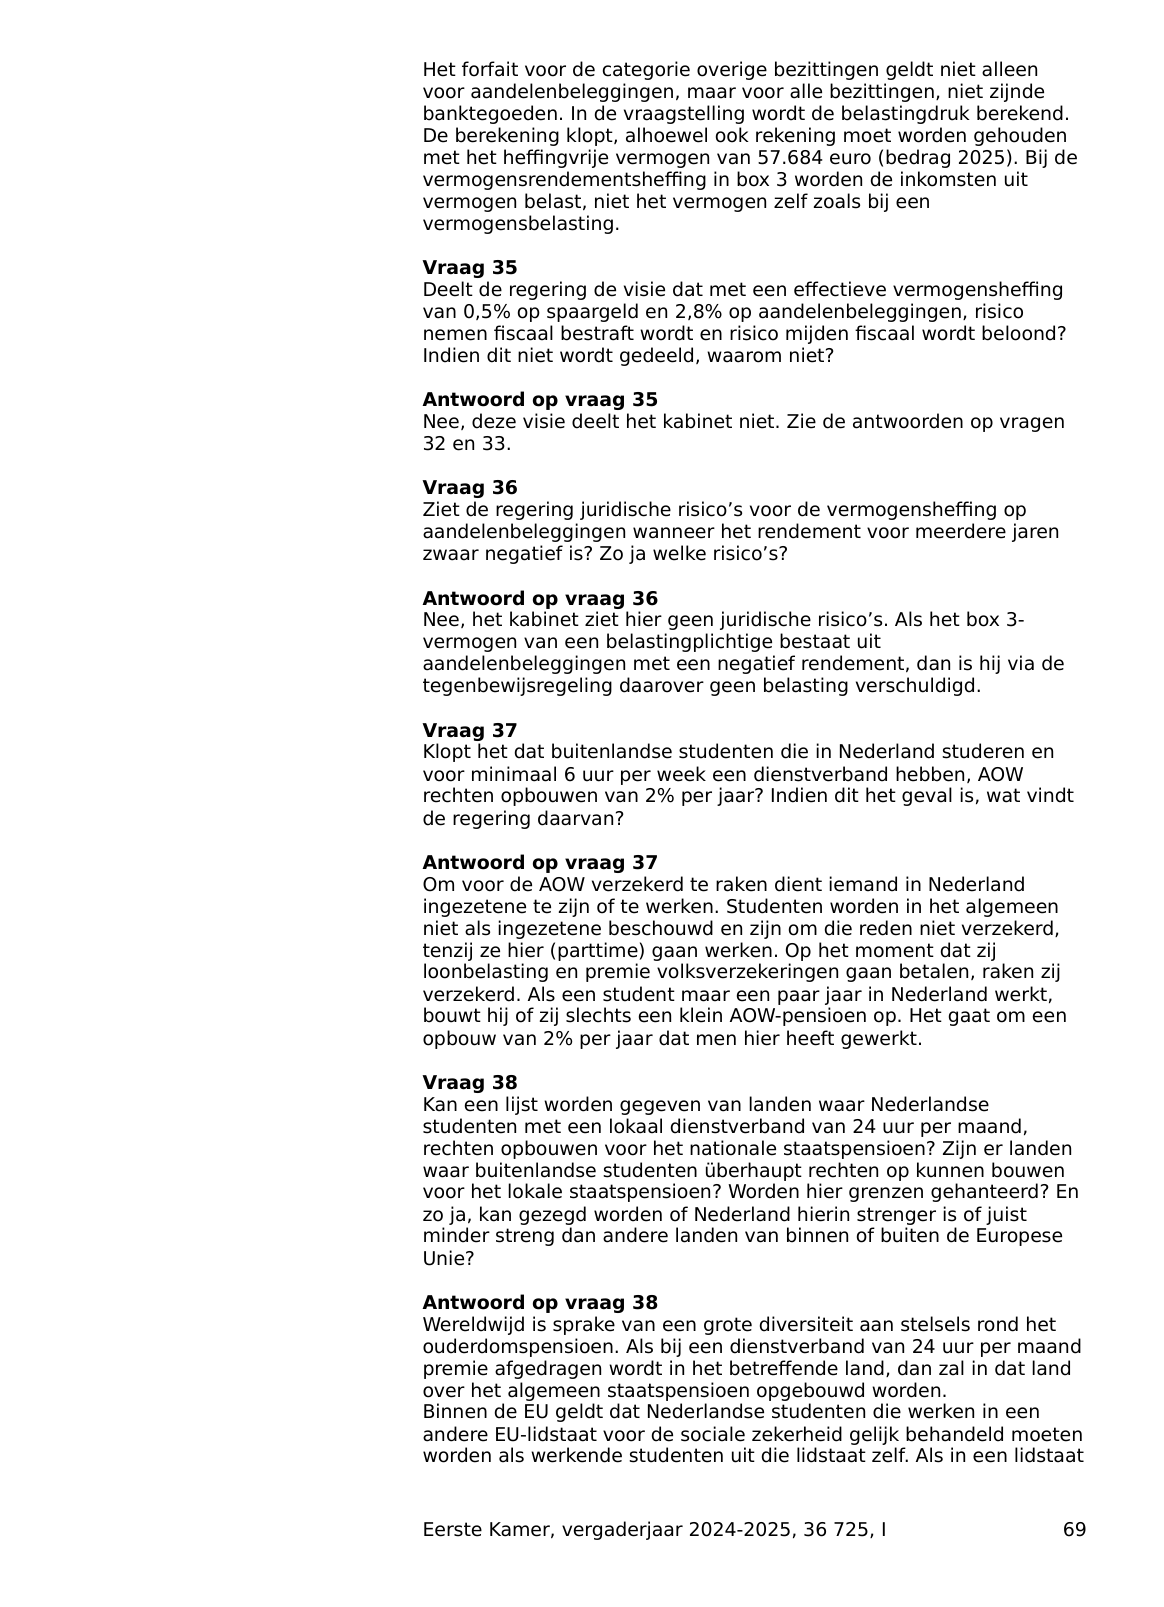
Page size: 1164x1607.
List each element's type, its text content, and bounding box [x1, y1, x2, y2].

text Antwoord op vraag 36 [422, 587, 1087, 609]
text Kan een lijst worden gegeven van landen waar Nederlandse studenten met een lokaal dienstverband van 24 uur per maand, rechten opbouwen voor het nationale staatspensioen? Zijn er landen waar buitenlandse studenten überhaupt rechten op kunnen bouwen voor het lokale staatspensioen? Worden hier grenzen gehanteerd? En zo ja, kan gezegd worden of Nederland hierin strenger is of juist minder streng dan andere landen van binnen of buiten de Europese Unie? [422, 1093, 1087, 1269]
text Klopt het dat buitenlandse studenten die in Nederland studeren en voor minimaal 6 uur per week een dienstverband hebben, AOW rechten opbouwen van 2% per jaar? Indien dit het geval is, wat vindt de regering daarvan? [422, 741, 1087, 829]
text Het forfait voor de categorie overige bezittingen geldt niet alleen voor aandelenbeleggingen, maar voor alle bezittingen, niet zijnde banktegoeden. In de vraagstelling wordt de belastingdruk berekend. De berekening klopt, alhoewel ook rekening moet worden gehouden met het heffingvrije vermogen van 57.684 euro (bedrag 2025). Bij de vermogensrendementsheffing in box 3 worden de inkomsten uit vermogen belast, niet het vermogen zelf zoals bij een vermogensbelasting. [422, 59, 1087, 235]
text Vraag 35 [422, 257, 1087, 279]
text Nee, het kabinet ziet hier geen juridische risico’s. Als het box 3-vermogen van een belastingplichtige bestaat uit aandelenbeleggingen met een negatief rendement, dan is hij via de tegenbewijsregeling daarover geen belasting verschuldigd. [422, 609, 1087, 697]
text Vraag 38 [422, 1072, 1087, 1093]
text Ziet de regering juridische risico’s voor de vermogensheffing op aandelenbeleggingen wanneer het rendement voor meerdere jaren zwaar negatief is? Zo ja welke risico’s? [422, 499, 1087, 565]
text Deelt de regering de visie dat met een effectieve vermogensheffing van 0,5% op spaargeld en 2,8% op aandelenbeleggingen, risico nemen fiscaal bestraft wordt en risico mijden fiscaal wordt beloond? Indien dit niet wordt gedeeld, waarom niet? [422, 279, 1087, 367]
text Vraag 37 [422, 719, 1087, 741]
text Binnen de EU geldt dat Nederlandse studenten die werken in een andere EU-lidstaat voor de sociale zekerheid gelijk behandeld moeten worden als werkende studenten uit die lidstaat zelf. Als in een lidstaat [422, 1401, 1087, 1467]
text Wereldwijd is sprake van een grote diversiteit aan stelsels rond het ouderdomspensioen. Als bij een dienstverband van 24 uur per maand premie afgedragen wordt in het betreffende land, dan zal in dat land over het algemeen staatspensioen opgebouwd worden. [422, 1313, 1087, 1401]
text Antwoord op vraag 35 [422, 389, 1087, 411]
text Antwoord op vraag 38 [422, 1292, 1087, 1313]
text Antwoord op vraag 37 [422, 852, 1087, 873]
text Om voor de AOW verzekerd te raken dient iemand in Nederland ingezetene te zijn of te werken. Studenten worden in het algemeen niet als ingezetene beschouwd en zijn om die reden niet verzekerd, tenzij ze hier (parttime) gaan werken. Op het moment dat zij loonbelasting en premie volksverzekeringen gaan betalen, raken zij verzekerd. Als een student maar een paar jaar in Nederland werkt, bouwt hij of zij slechts een klein AOW-pensioen op. Het gaat om een opbouw van 2% per jaar dat men hier heeft gewerkt. [422, 873, 1087, 1049]
text Nee, deze visie deelt het kabinet niet. Zie de antwoorden op vragen 32 en 33. [422, 411, 1087, 455]
text Vraag 36 [422, 477, 1087, 499]
